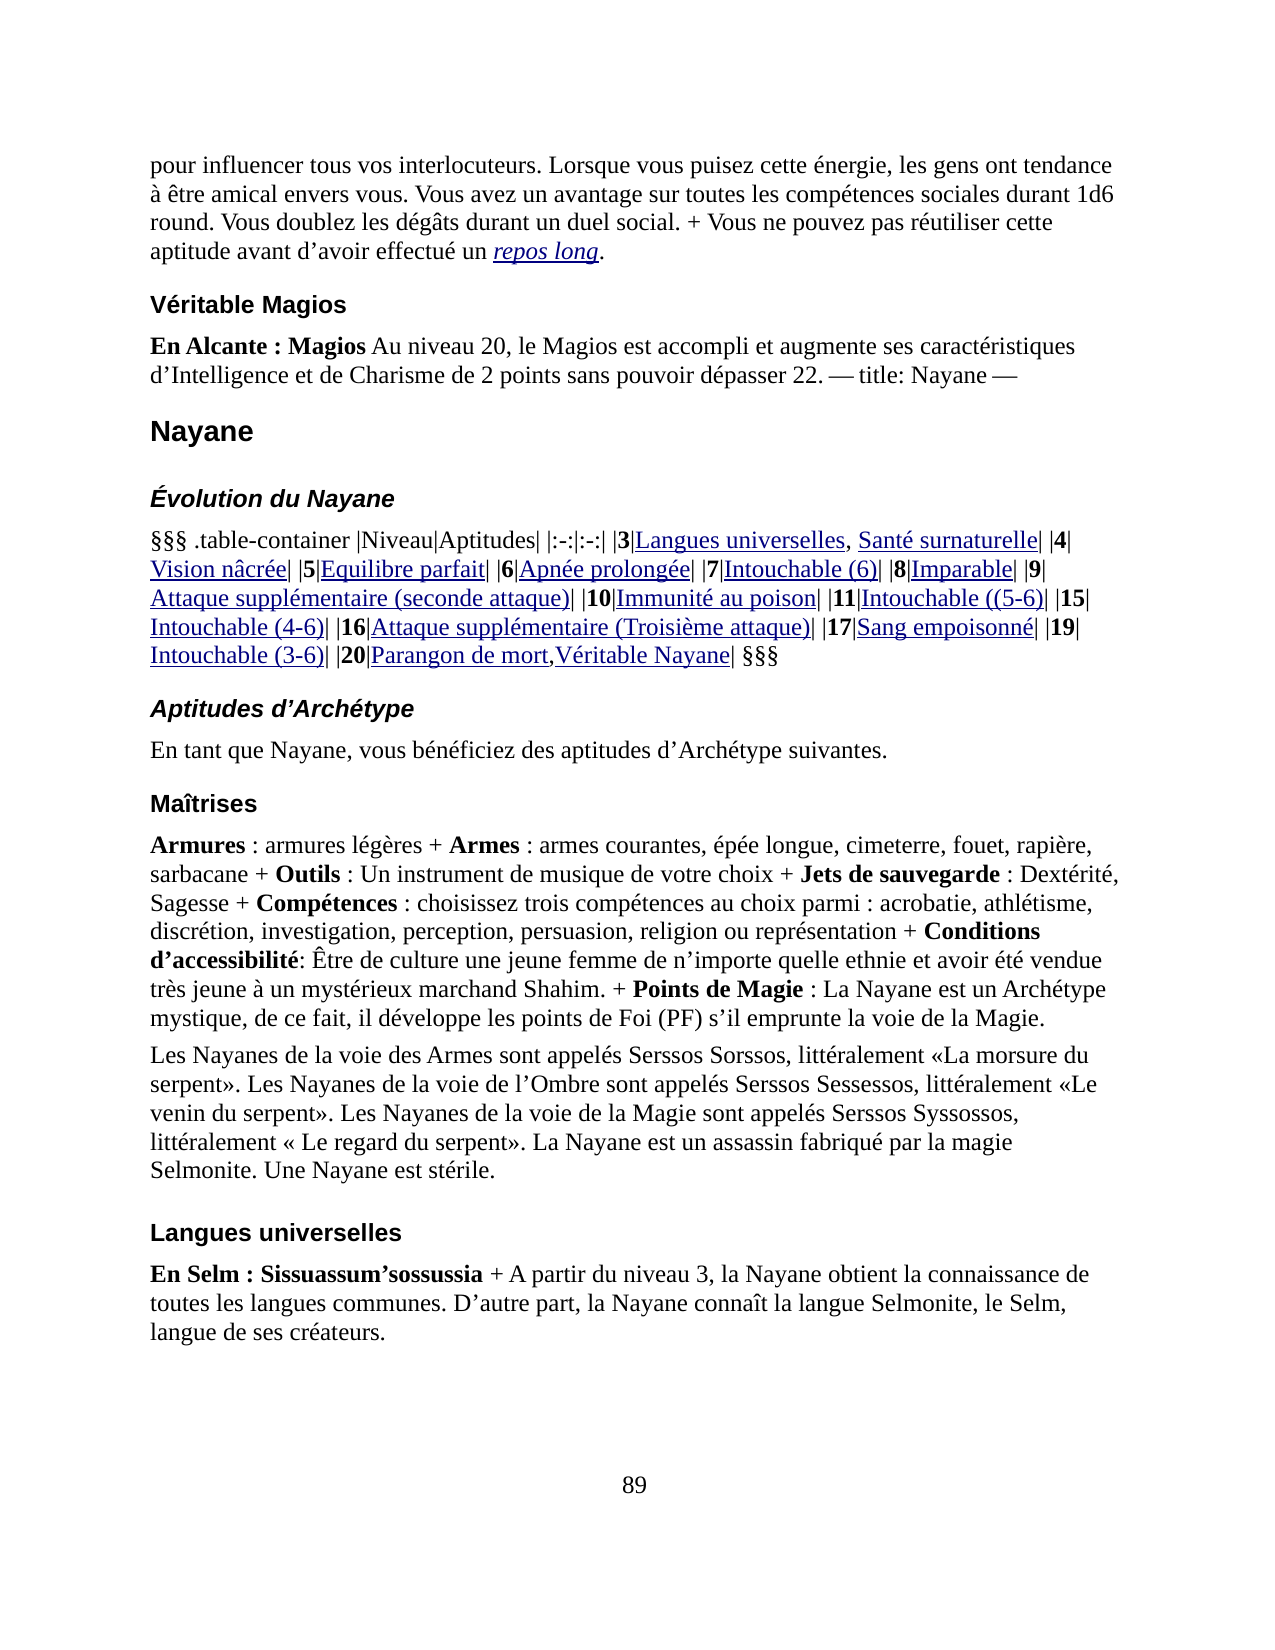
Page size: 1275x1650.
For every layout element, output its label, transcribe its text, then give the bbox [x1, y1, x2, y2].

subtitle Évolution du Nayane [150, 484, 1125, 513]
text pour influencer tous vos interlocuteurs. Lorsque vous puisez cette énergie, les gens ont tendance à être amical envers vous. Vous avez un avantage sur toutes les compétences sociales durant 1d6 round. Vous doublez les dégâts durant un duel social. + Vous ne pouvez pas réutiliser cette aptitude avant d’avoir effectué un repos long. [150, 150, 1125, 265]
text §§§ .table-container |Niveau|Aptitudes| |:-:|:-:| |3|Langues universelles, Santé surnaturelle| |4|Vision nâcrée| |5|Equilibre parfait| |6|Apnée prolongée| |7|Intouchable (6)| |8|Imparable| |9|Attaque supplémentaire (seconde attaque)| |10|Immunité au poison| |11|Intouchable ((5-6)| |15|Intouchable (4-6)| |16|Attaque supplémentaire (Troisième attaque)| |17|Sang empoisonné| |19|Intouchable (3-6)| |20|Parangon de mort,Véritable Nayane| §§§ [150, 526, 1125, 669]
text En Alcante : Magios Au niveau 20, le Magios est accompli et augmente ses caractéristiques d’Intelligence et de Charisme de 2 points sans pouvoir dépasser 22. — title: Nayane — [150, 331, 1125, 388]
subtitle Maîtrises [150, 789, 1125, 818]
text En Selm : Sissuassum’sossussia + A partir du niveau 3, la Nayane obtient la connaissance de toutes les langues communes. D’autre part, la Nayane connaît la langue Selmonite, le Selm, langue de ses créateurs. [150, 1259, 1125, 1345]
text En tant que Nayane, vous bénéficiez des aptitudes d’Archétype suivantes. [150, 735, 1125, 764]
subtitle Véritable Magios [150, 290, 1125, 318]
subtitle Nayane [150, 413, 1125, 447]
text Armures : armures légères + Armes : armes courantes, épée longue, cimeterre, fouet, rapière, sarbacane + Outils : Un instrument de musique de votre choix + Jets de sauvegarde : Dextérité, Sagesse + Compétences : choisissez trois compétences au choix parmi : acrobatie, athlétisme, discrétion, investigation, perception, persuasion, religion ou représentation + Conditions d’accessibilité: Être de culture une jeune femme de n’importe quelle ethnie et avoir été vendue très jeune à un mystérieux marchand Shahim. + Points de Magie : La Nayane est un Archétype mystique, de ce fait, il développe les points de Foi (PF) s’il emprunte la voie de la Magie. [150, 830, 1125, 1031]
subtitle Aptitudes d’Archétype [150, 694, 1125, 723]
text Les Nayanes de la voie des Armes sont appelés Serssos Sorssos, littéralement «La morsure du serpent». Les Nayanes de la voie de l’Ombre sont appelés Serssos Sessessos, littéralement «Le venin du serpent». Les Nayanes de la voie de la Magie sont appelés Serssos Syssossos, littéralement « Le regard du serpent». La Nayane est un assassin fabriqué par la magie Selmonite. Une Nayane est stérile. [150, 1040, 1125, 1184]
subtitle Langues universelles [150, 1218, 1125, 1247]
